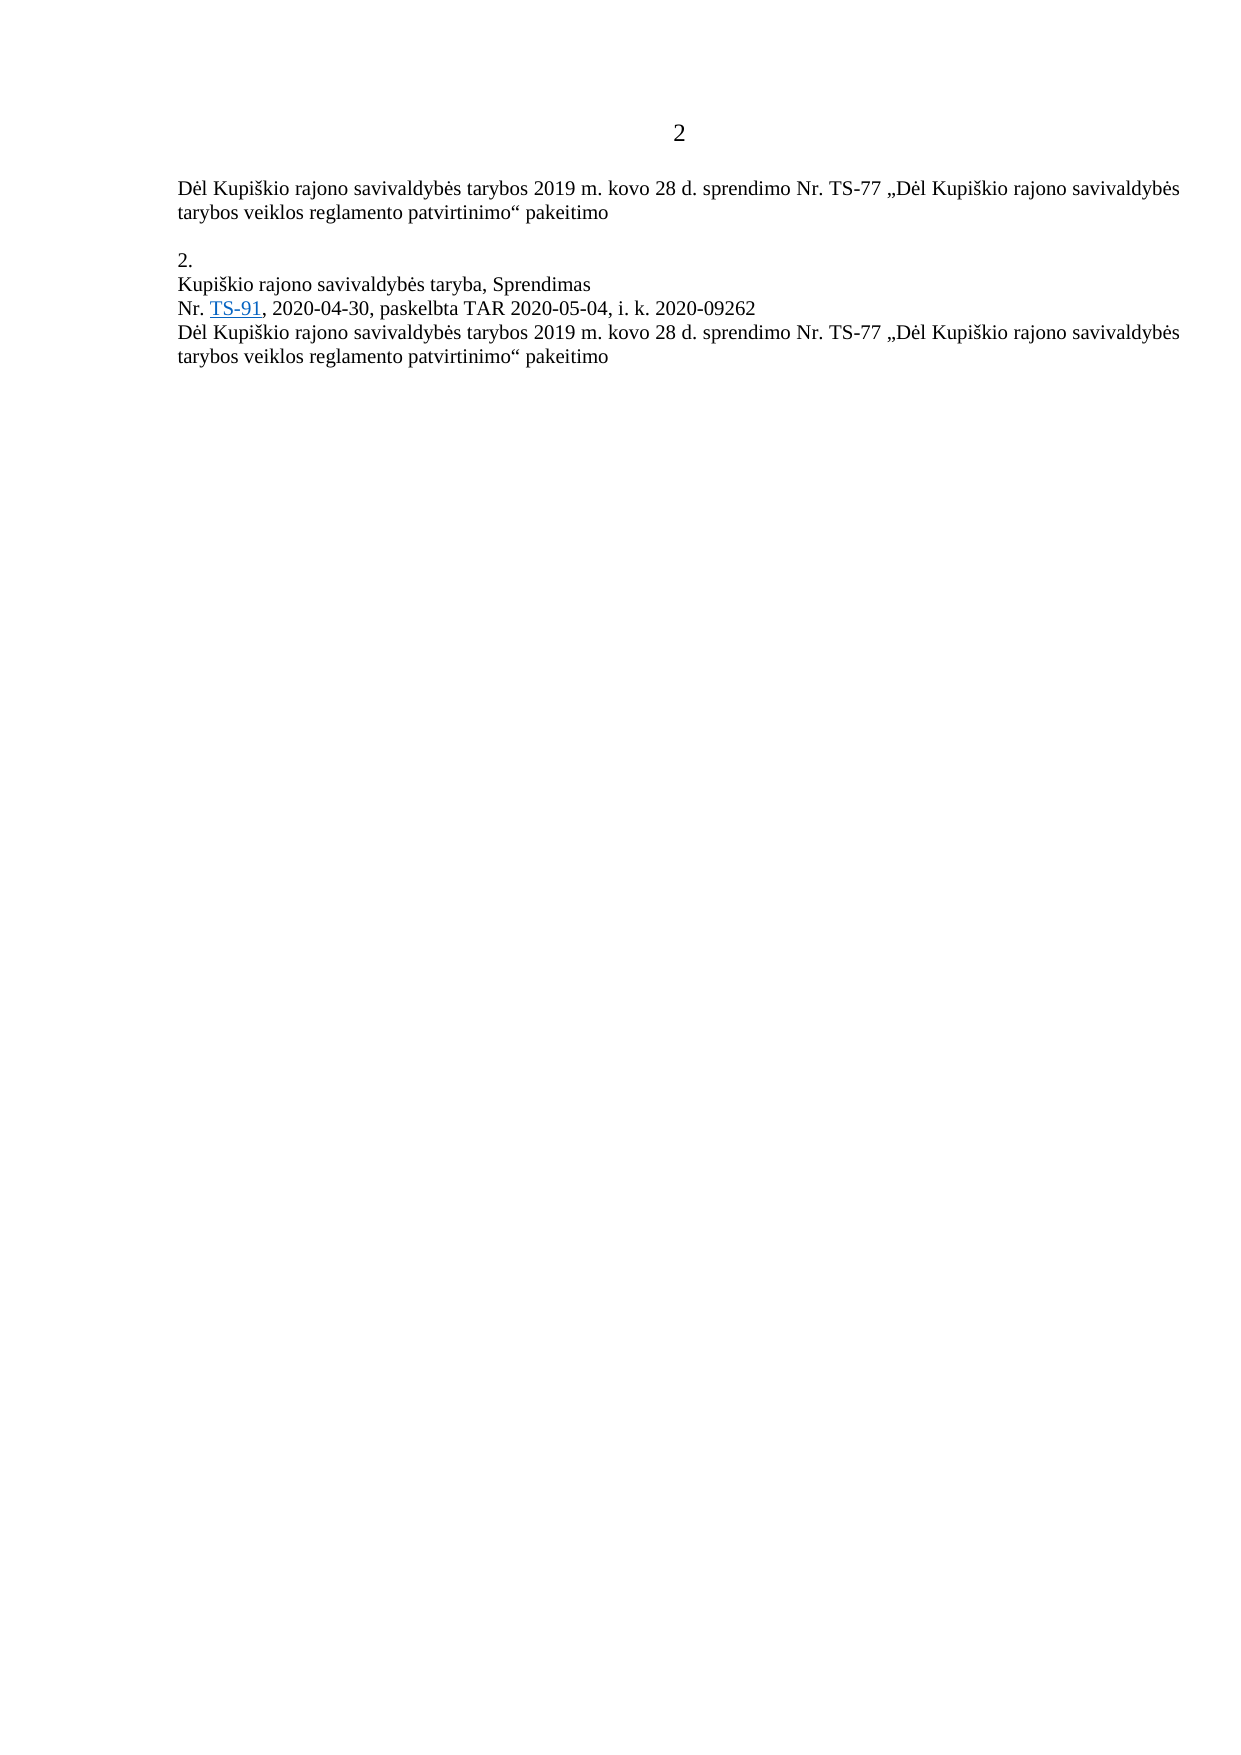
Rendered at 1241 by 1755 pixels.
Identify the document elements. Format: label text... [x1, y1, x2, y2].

text Nr. TS-91, 2020-04-30, paskelbta TAR 2020-05-04, i. k. 2020-09262 [177, 296, 1181, 320]
text 2. [177, 248, 1181, 272]
text Dėl Kupiškio rajono savivaldybės tarybos 2019 m. kovo 28 d. sprendimo Nr. TS-77 „Dėl Kupiškio rajono savivaldybės tarybos veiklos reglamento patvirtinimo“ pakeitimo [177, 176, 1181, 224]
text Dėl Kupiškio rajono savivaldybės tarybos 2019 m. kovo 28 d. sprendimo Nr. TS-77 „Dėl Kupiškio rajono savivaldybės tarybos veiklos reglamento patvirtinimo“ pakeitimo [177, 320, 1181, 368]
text Kupiškio rajono savivaldybės taryba, Sprendimas [177, 272, 1181, 296]
